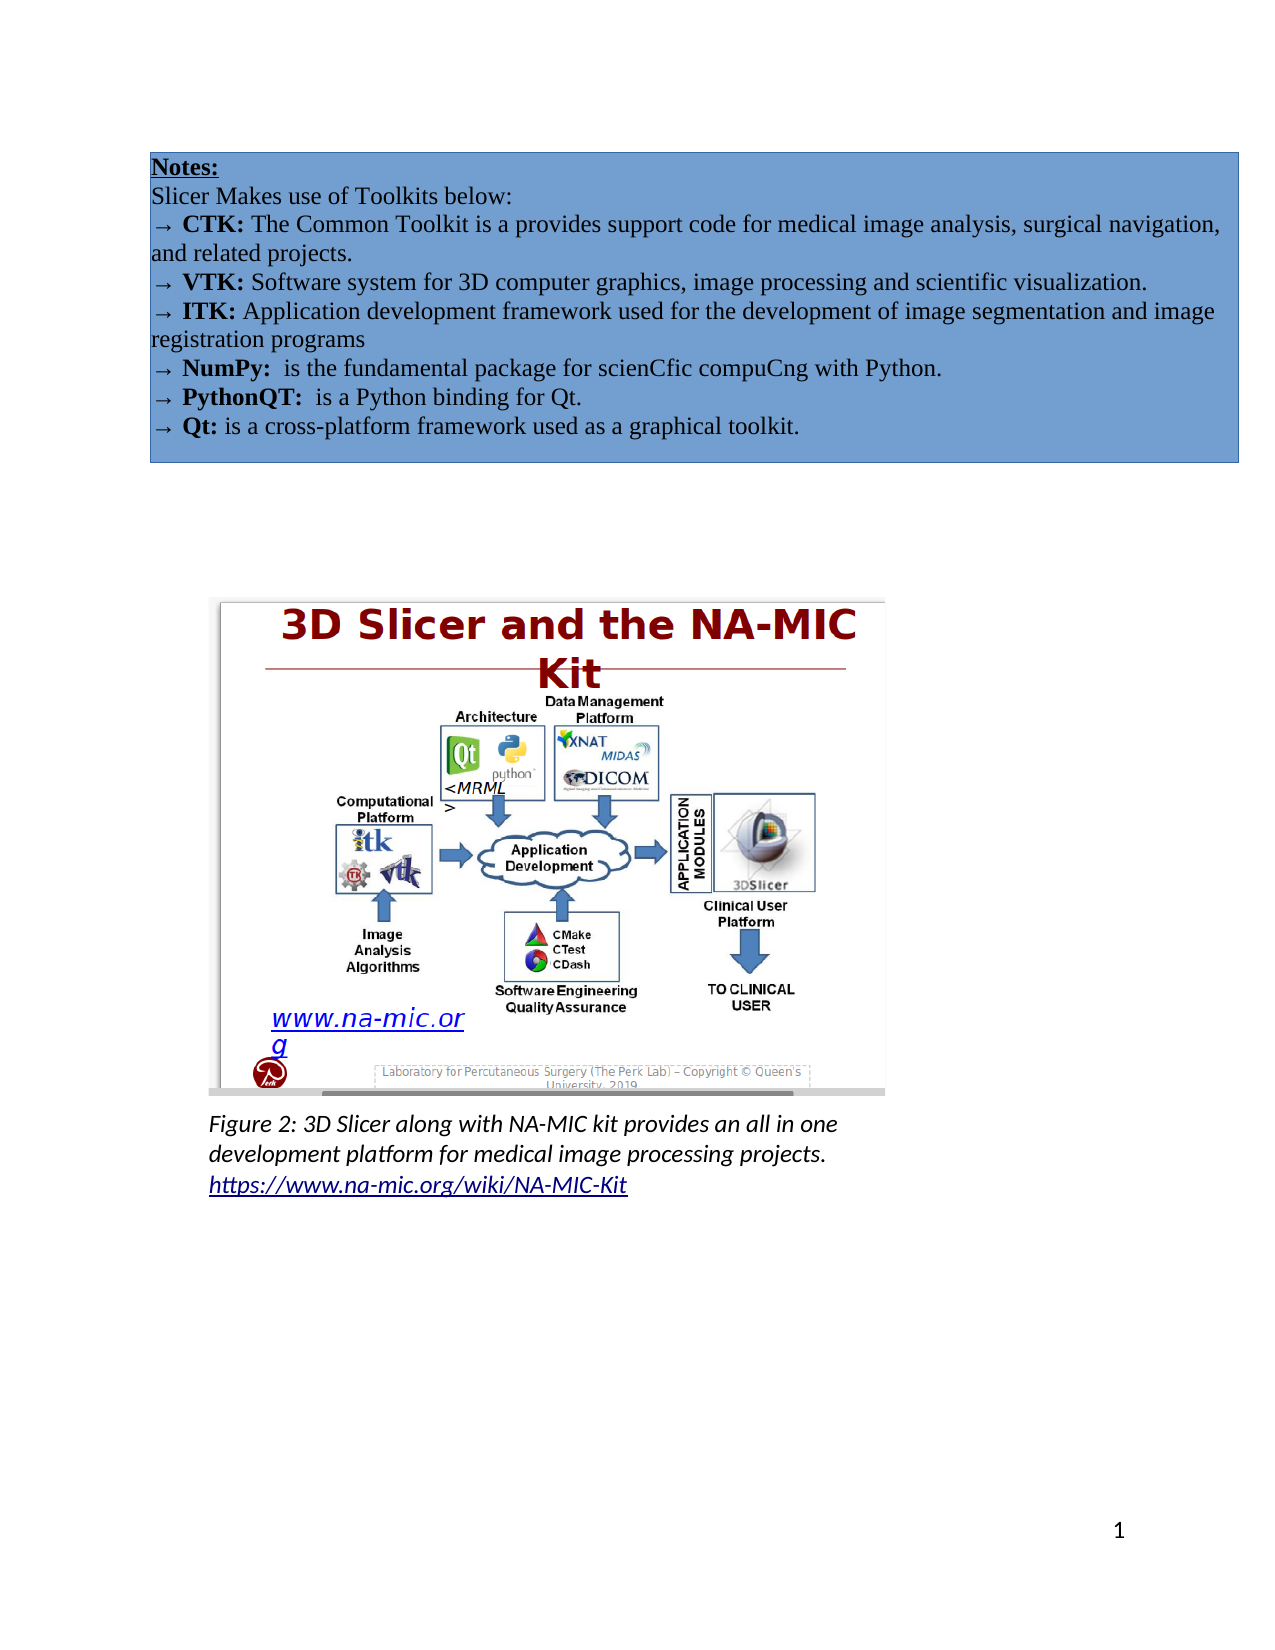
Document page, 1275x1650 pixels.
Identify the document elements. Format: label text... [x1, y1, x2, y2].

text → CTK: The Common Toolkit is a provides support code for medical image analysis, surgical navigation, and related projects. [151, 209, 1238, 267]
text Slicer Makes use of Toolkits below: [151, 181, 1238, 209]
text → ITK: Application development framework used for the development of image segmentation and image registration programs [151, 296, 1238, 353]
text Figure 2: 3D Slicer along with NA-MIC kit provides an all in one development platform for medical image processing projects. https://www.na-mic.org/wiki/NA-MIC-Kit [208, 598, 885, 1199]
text → VTK: Software system for 3D computer graphics, image processing and scientific visualization. [151, 267, 1238, 296]
text → Qt: is a cross-platform framework used as a graphical toolkit. [151, 411, 1238, 439]
text → NumPy: is the fundamental package for scienCfic compuCng with Python. [151, 353, 1238, 382]
text Notes: [151, 152, 1238, 181]
picture [812, 1073, 886, 1096]
text → PythonQT: is a Python binding for Qt. [151, 382, 1238, 411]
